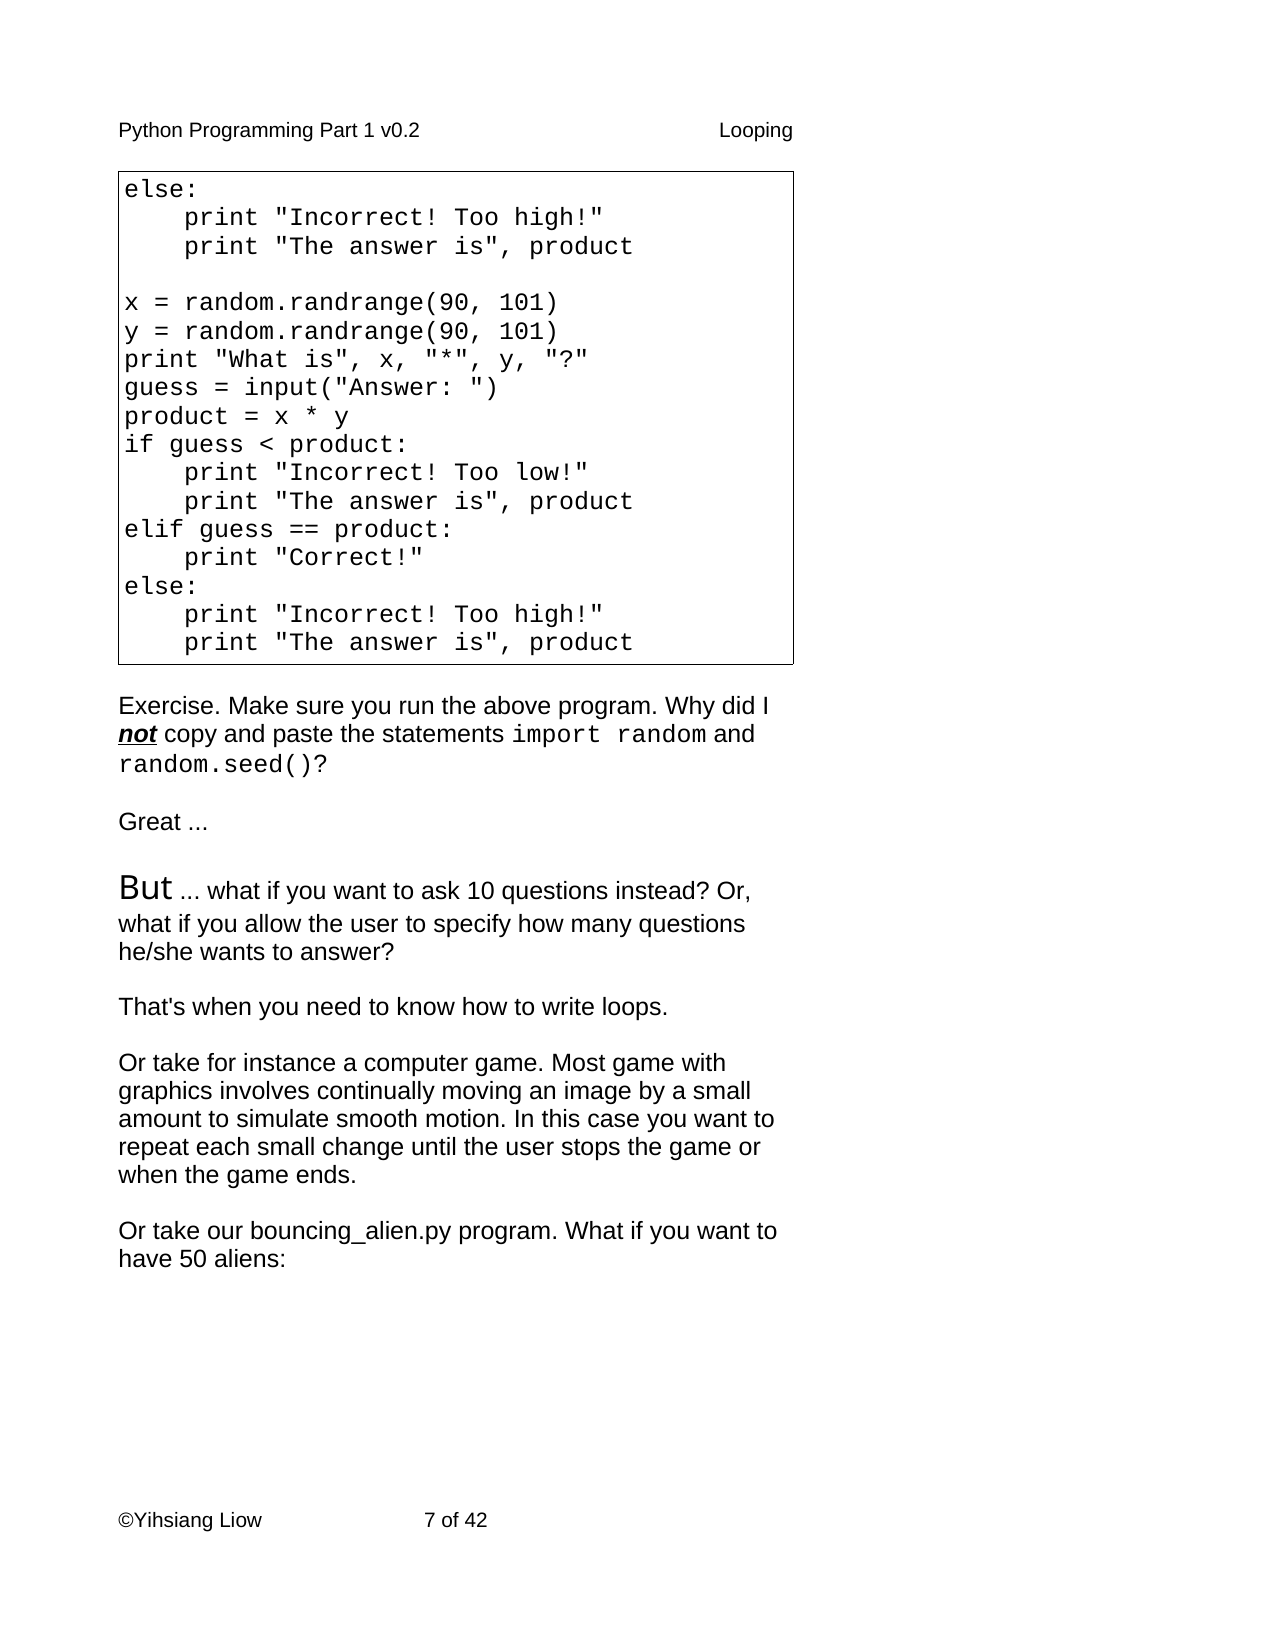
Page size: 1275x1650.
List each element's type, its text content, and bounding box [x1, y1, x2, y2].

text Or take our bouncing_alien.py program. What if you want to have 50 aliens: [118, 1216, 793, 1272]
text Great ... [118, 808, 793, 836]
table_header else: print "Incorrect! Too high!" print "The answer is", product x = random.randrange(90, 101) y = random.randrange(90, 101) print "What is", x, "*", y, "?" guess = input("Answer: ") product = x * y if guess < product: print "Incorrect! Too low!" print "The answer is", product elif guess == product: print "Correct!" else: print "Incorrect! Too high!" print "The answer is", product [119, 172, 793, 664]
text Exercise. Make sure you run the above program. Why did I not copy and paste the statements import random and random.seed()? [118, 692, 793, 780]
text But ... what if you want to ask 10 questions instead? Or, what if you allow the user to specify how many questions he/she wants to answer? [118, 864, 793, 965]
text That's when you need to know how to write loops. [118, 993, 793, 1021]
text Or take for instance a computer game. Most game with graphics involves continually moving an image by a small amount to simulate smooth motion. In this case you want to repeat each small change until the user stops the game or when the game ends. [118, 1049, 793, 1188]
